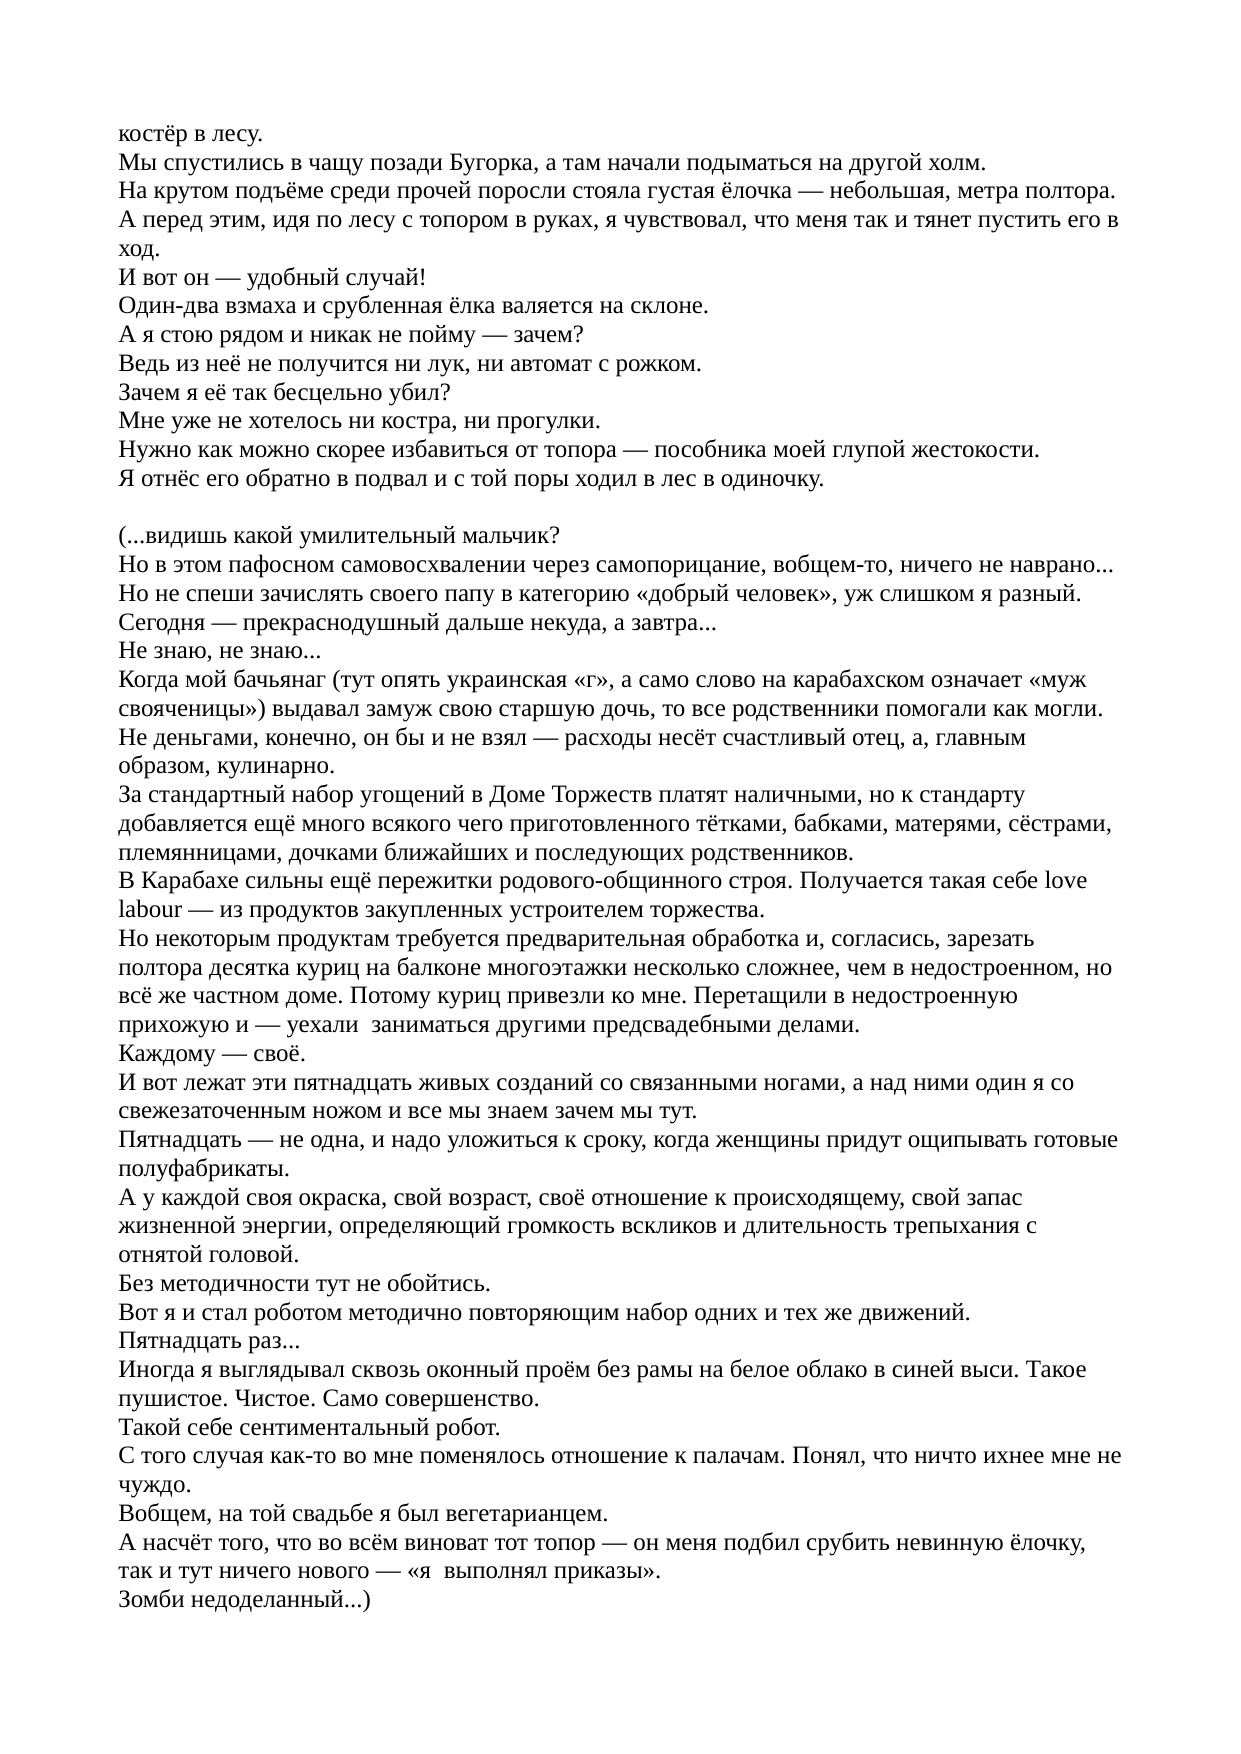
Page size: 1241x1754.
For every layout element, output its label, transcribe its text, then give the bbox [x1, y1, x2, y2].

text А я стою рядом и никак не пойму — зачем? [118, 319, 1122, 348]
text Пятнадцать — не одна, и надо уложиться к сроку, когда женщины придут ощипывать готовые полуфабрикаты. [118, 1124, 1122, 1182]
text Но в этом пафосном самовосхвалении через самопорицание, вобщем-то, ничего не наврано... [118, 549, 1122, 578]
text За стандартный набор угощений в Доме Торжеств платят наличными, но к стандарту добавляется ещё много всякого чего приготовленного тётками, бабками, матерями, сёстрами, племянницами, дочками ближайших и последующих родственников. [118, 779, 1122, 866]
text Зачем я её так бесцельно убил? [118, 377, 1122, 406]
text На крутом подъёме среди прочей поросли стояла густая ёлочка — небольшая, метра полтора. [118, 176, 1122, 204]
text А перед этим, идя по лесу с топором в руках, я чувствовал, что меня так и тянет пустить его в ход. [118, 204, 1122, 262]
text Пятнадцать раз... [118, 1326, 1122, 1354]
text Когда мой бачьянаг (тут опять украинская «г», а само слово на карабахском означает «муж свояченицы») выдавал замуж свою старшую дочь, то все родственники помогали как могли. Не деньгами, конечно, он бы и не взял — расходы несёт счастливый отец, а, главным образом, кулинарно. [118, 664, 1122, 779]
text И вот лежат эти пятнадцать живых созданий со связанными ногами, а над ними один я со свежезаточенным ножом и все мы знаем зачем мы тут. [118, 1067, 1122, 1124]
text И вот он — удобный случай! [118, 262, 1122, 291]
text Нужно как можно скорее избавиться от топора — пособника моей глупой жестокости. [118, 434, 1122, 463]
text Каждому — своё. [118, 1038, 1122, 1067]
text (...видишь какой умилительный мальчик? [118, 521, 1122, 549]
text Мне уже не хотелось ни костра, ни прогулки. [118, 406, 1122, 434]
text А у каждой своя окраска, свой возраст, своё отношение к происходящему, свой запас жизненной энергии, определяющий громкость вскликов и длительность трепыхания с отнятой головой. [118, 1182, 1122, 1268]
text А насчёт того, что во всём виноват тот топор — он меня подбил срубить невинную ёлочку, так и тут ничего нового — «я выполнял приказы». [118, 1527, 1122, 1584]
text Один-два взмаха и срубленная ёлка валяется на склоне. [118, 291, 1122, 319]
text Зомби недоделанный...) [118, 1584, 1122, 1613]
text Вот я и стал роботом методично повторяющим набор одних и тех же движений. [118, 1297, 1122, 1326]
text Вобщем, на той свадьбе я был вегетарианцем. [118, 1498, 1122, 1527]
text Мы спустились в чащу позади Бугорка, а там начали подыматься на другой холм. [118, 147, 1122, 176]
text Я отнёс его обратно в подвал и с той поры ходил в лес в одиночку. [118, 463, 1122, 492]
text костёр в лесу. [118, 118, 1122, 147]
text Иногда я выглядывал сквозь оконный проём без рамы на белое облако в синей выси. Такое пушистое. Чистое. Само совершенство. [118, 1354, 1122, 1412]
text Не знаю, не знаю... [118, 636, 1122, 664]
text В Карабахе сильны ещё пережитки родового-общинного строя. Получается такая себе love labour — из продуктов закупленных устроителем торжества. [118, 866, 1122, 923]
text Но некоторым продуктам требуется предварительная обработка и, согласись, зарезать полтора десятка куриц на балконе многоэтажки несколько сложнее, чем в недостроенном, но всё же частном доме. Потому куриц привезли ко мне. Перетащили в недостроенную прихожую и — уехали заниматься другими предсвадебными делами. [118, 923, 1122, 1038]
text Такой себе сентиментальный робот. [118, 1412, 1122, 1441]
text Без методичности тут не обойтись. [118, 1268, 1122, 1297]
text Но не спеши зачислять своего папу в категорию «добрый человек», уж слишком я разный. Сегодня — прекраснодушный дальше некуда, а завтра... [118, 578, 1122, 636]
text С того случая как-то во мне поменялось отношение к палачам. Понял, что ничто ихнее мне не чуждо. [118, 1441, 1122, 1498]
text Ведь из неё не получится ни лук, ни автомат с рожком. [118, 348, 1122, 377]
